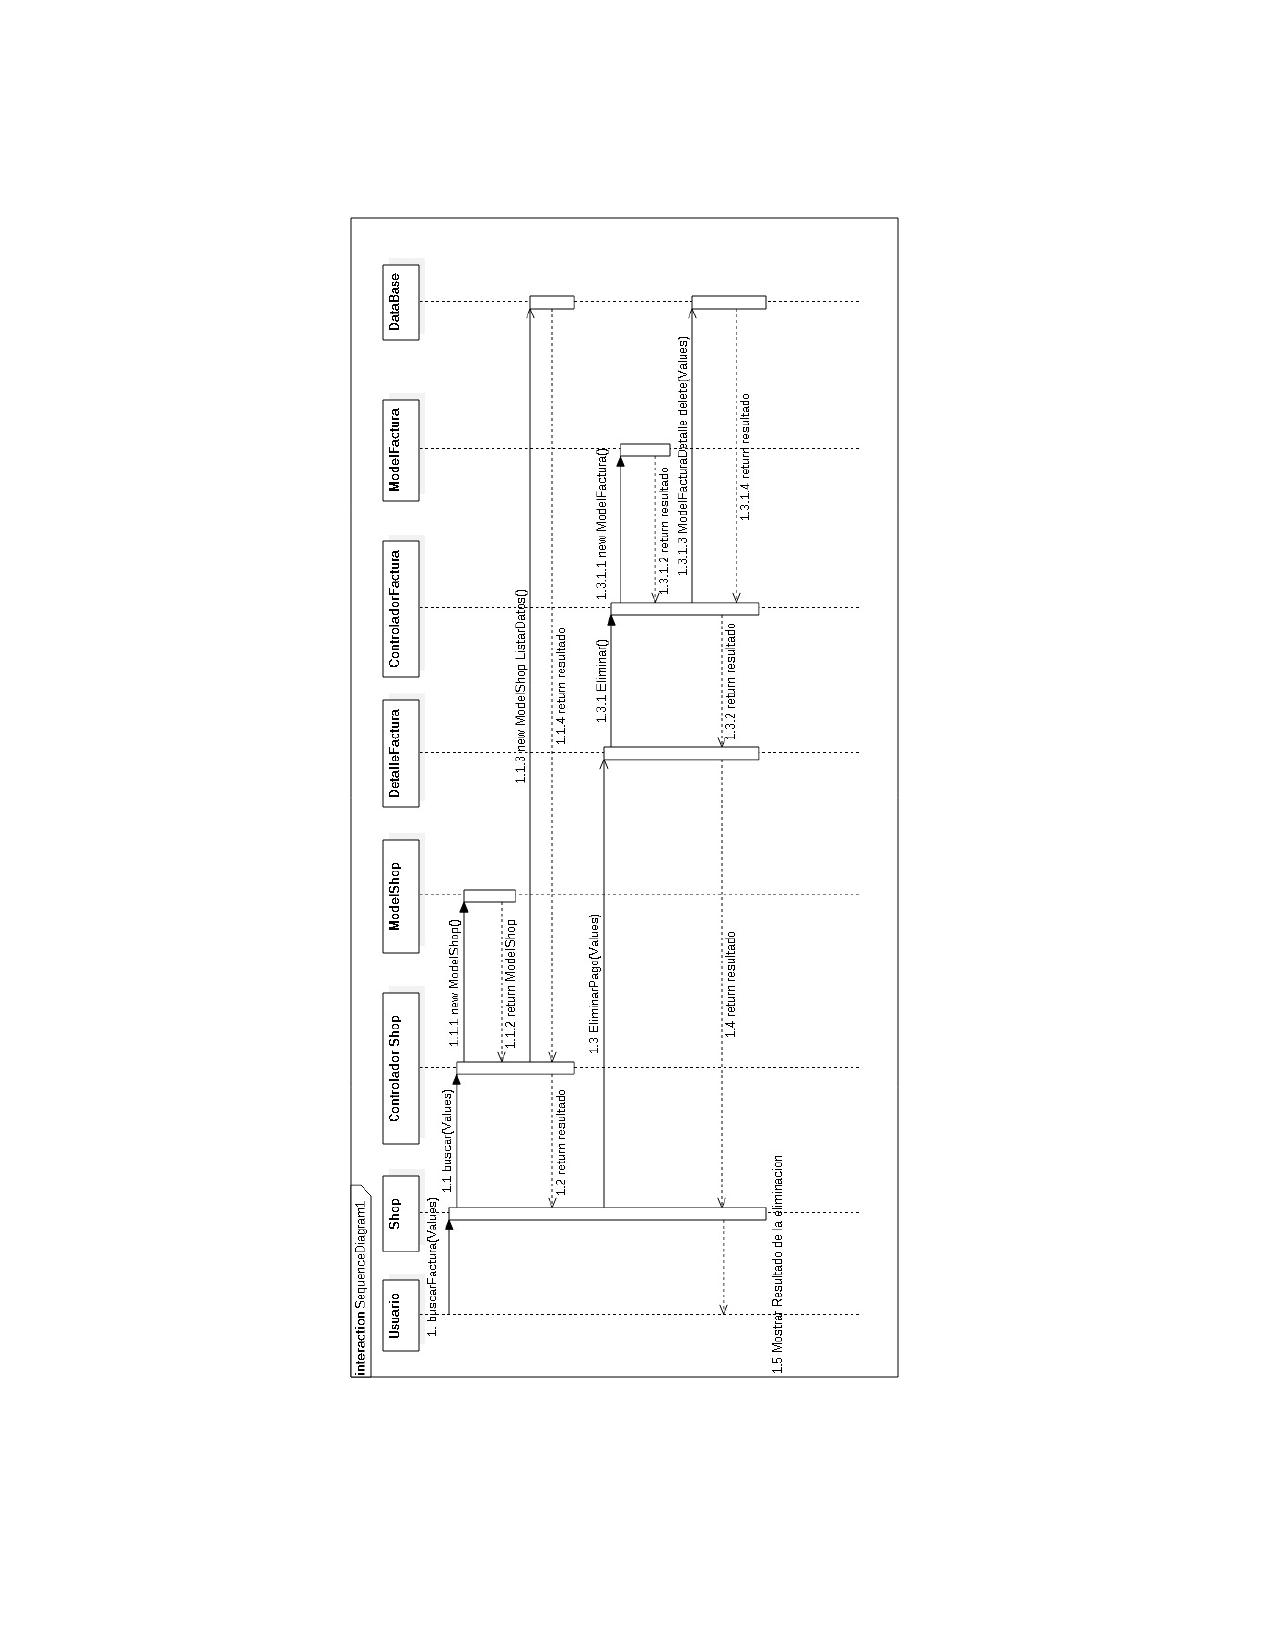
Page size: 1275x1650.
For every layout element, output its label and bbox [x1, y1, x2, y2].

picture [341, 179, 934, 1386]
